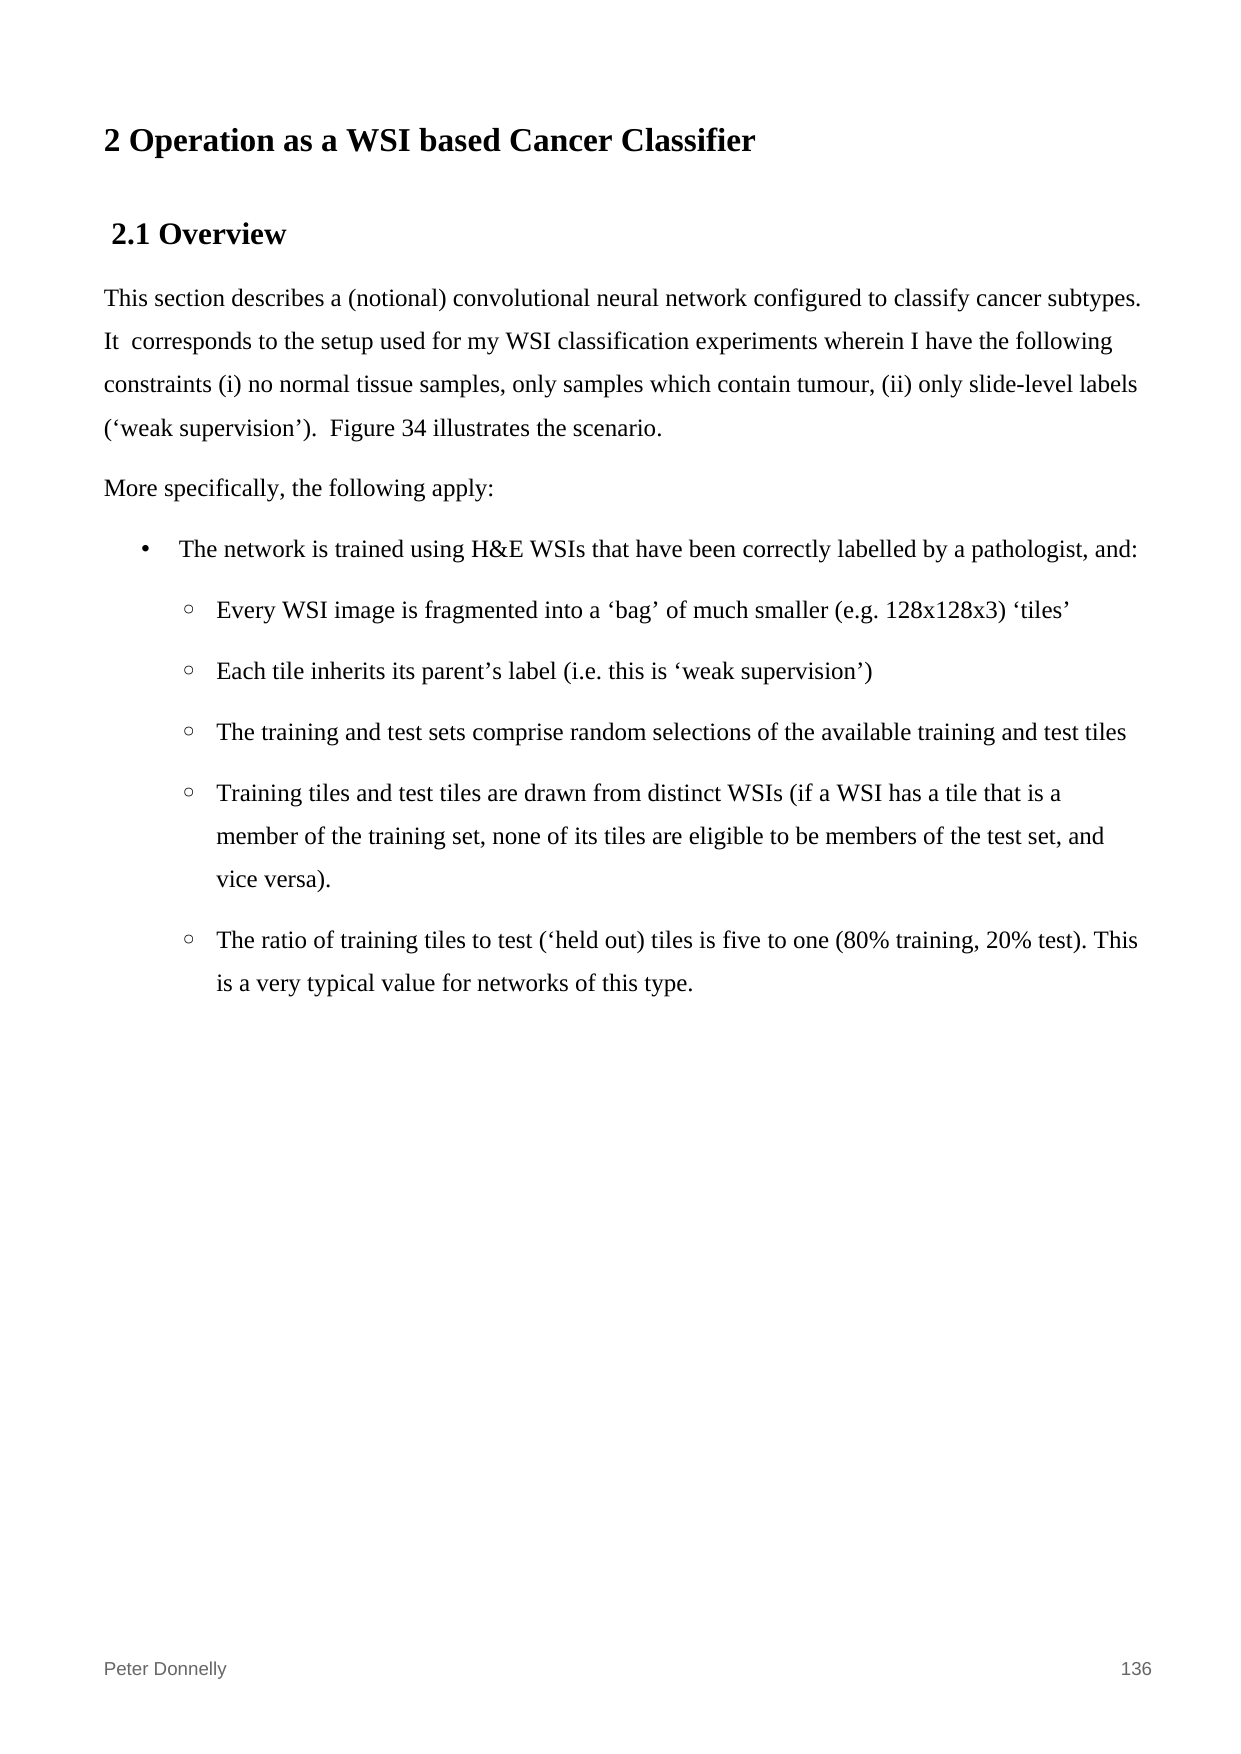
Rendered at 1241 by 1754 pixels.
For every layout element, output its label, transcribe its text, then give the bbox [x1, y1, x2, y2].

list Each tile inherits its parent’s label (i.e. this is ‘weak supervision’) [178, 656, 1146, 685]
subtitle Overview [103, 215, 1146, 251]
text More specifically, the following apply: [103, 473, 1146, 502]
list The network is trained using H&E WSIs that have been correctly labelled by a pathologist, and: [141, 534, 1146, 563]
list The ratio of training tiles to test (‘held out) tiles is five to one (80% training, 20% test). This is a very typical value for networks of this type. [178, 925, 1146, 997]
list Training tiles and test tiles are drawn from distinct WSIs (if a WSI has a tile that is a member of the training set, none of its tiles are eligible to be members of the test set, and vice versa). [178, 778, 1146, 893]
list Every WSI image is fragmented into a ‘bag’ of much smaller (e.g. 128x128x3) ‘tiles’ [178, 595, 1146, 624]
subtitle Operation as a WSI based Cancer Classifier [103, 120, 1146, 158]
text This section describes a (notional) convolutional neural network configured to classify cancer subtypes. It corresponds to the setup used for my WSI classification experiments wherein I have the following constraints (i) no normal tissue samples, only samples which contain tumour, (ii) only slide-level labels (‘weak supervision’). Figure 34 illustrates the scenario. [103, 283, 1146, 441]
list The training and test sets comprise random selections of the available training and test tiles [178, 717, 1146, 746]
